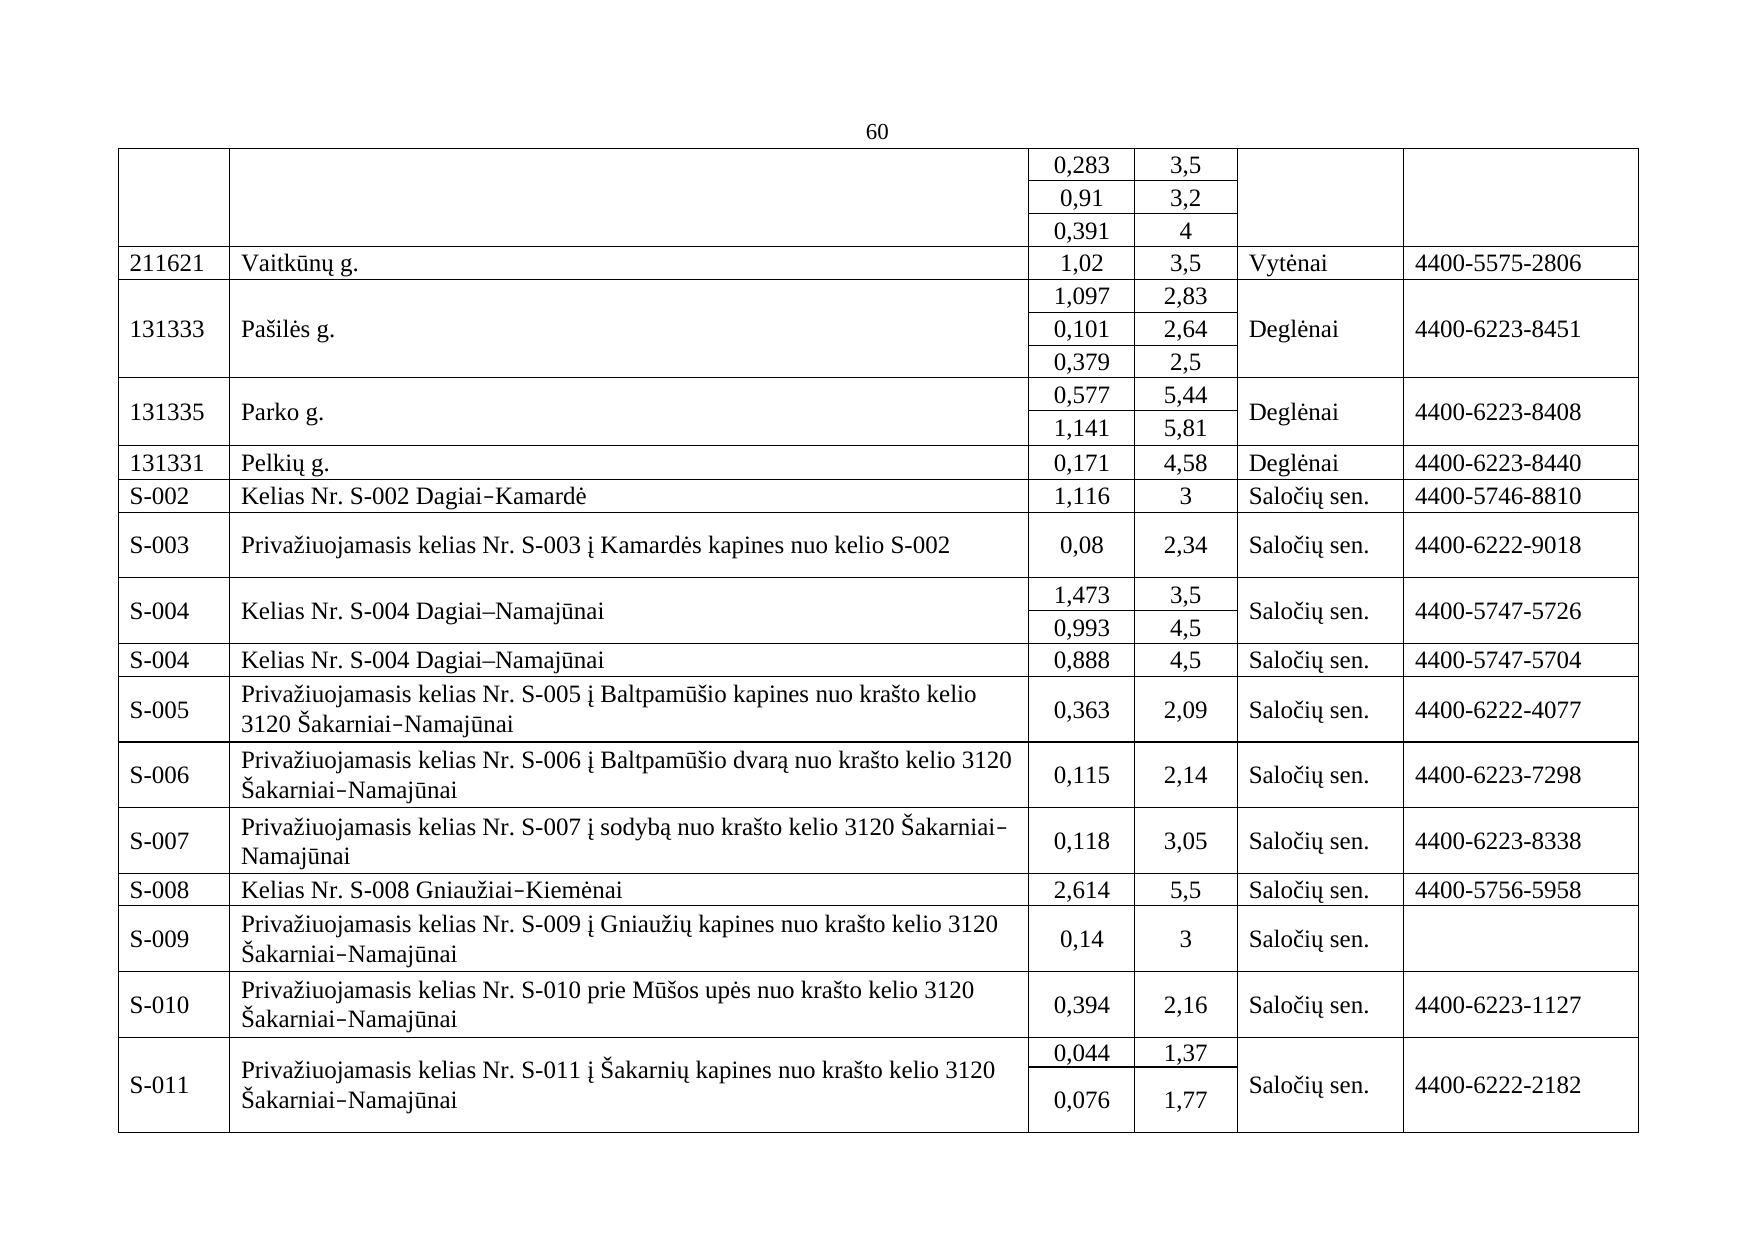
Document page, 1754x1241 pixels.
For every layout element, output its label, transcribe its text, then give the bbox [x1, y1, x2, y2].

table_cell 4 [1135, 214, 1237, 246]
table_cell 3 [1135, 480, 1237, 512]
table_cell Privažiuojamasis kelias Nr. S-005 į Baltpamūšio kapines nuo krašto kelio 3120 Šakarniai–Namajūnai [230, 677, 1028, 741]
table_cell 4400-6222-2182 [1404, 1038, 1638, 1132]
table_cell 4400-6223-8440 [1404, 446, 1638, 479]
table_cell 0,379 [1029, 346, 1134, 377]
table_cell [1404, 906, 1638, 971]
table_cell Kelias Nr. S-002 Dagiai–Kamardė [230, 480, 1028, 512]
table_cell 0,577 [1029, 378, 1134, 410]
table_cell 3,05 [1135, 808, 1237, 873]
table_cell 4400-6223-8451 [1404, 280, 1638, 377]
table_cell 0,888 [1029, 644, 1134, 676]
table_cell 3,5 [1135, 247, 1237, 279]
table_cell S-003 [119, 513, 229, 577]
table_cell Deglėnai [1238, 280, 1403, 377]
table_cell 4400-5747-5704 [1404, 644, 1638, 676]
table_cell 4,58 [1135, 446, 1237, 479]
table_cell S-004 [119, 644, 229, 676]
table_cell S-007 [119, 808, 229, 873]
table_cell Saločių sen. [1238, 578, 1403, 643]
table_cell S-010 [119, 972, 229, 1037]
table_cell 5,5 [1135, 874, 1237, 905]
table_cell 0,118 [1029, 808, 1134, 873]
table_cell 0,91 [1029, 181, 1134, 213]
table_cell 1,116 [1029, 480, 1134, 512]
table_cell 0,283 [1029, 149, 1134, 180]
table_cell 4400-6222-9018 [1404, 513, 1638, 577]
table_cell 131333 [119, 280, 229, 377]
table_cell 1,77 [1135, 1068, 1237, 1132]
table_cell 0,115 [1029, 743, 1134, 807]
table_cell 4400-6223-7298 [1404, 743, 1638, 807]
table_cell 2,09 [1135, 677, 1237, 741]
table_cell 131335 [119, 378, 229, 444]
table_cell [1404, 149, 1638, 246]
table_cell S-009 [119, 906, 229, 971]
table_cell 131331 [119, 446, 229, 479]
table_cell [119, 149, 229, 246]
table_cell S-005 [119, 677, 229, 741]
table_cell 1,097 [1029, 280, 1134, 312]
table_cell Kelias Nr. S-004 Dagiai–Namajūnai [230, 578, 1028, 643]
table_cell 1,141 [1029, 411, 1134, 444]
table_cell 3,5 [1135, 578, 1237, 610]
table_cell 4400-5575-2806 [1404, 247, 1638, 279]
table_cell S-008 [119, 874, 229, 905]
table_cell Saločių sen. [1238, 677, 1403, 741]
table_cell Saločių sen. [1238, 644, 1403, 676]
table_cell Privažiuojamasis kelias Nr. S-007 į sodybą nuo krašto kelio 3120 Šakarniai–Namajūnai [230, 808, 1028, 873]
table_cell 0,101 [1029, 313, 1134, 344]
table_cell 1,473 [1029, 578, 1134, 610]
table_cell 0,391 [1029, 214, 1134, 246]
table_cell 1,37 [1135, 1038, 1237, 1066]
table_cell 4400-5747-5726 [1404, 578, 1638, 643]
table_cell Privažiuojamasis kelias Nr. S-009 į Gniaužių kapines nuo krašto kelio 3120 Šakarniai–Namajūnai [230, 906, 1028, 971]
table_cell 0,14 [1029, 906, 1134, 971]
table_cell 3 [1135, 906, 1237, 971]
table_cell Saločių sen. [1238, 513, 1403, 577]
table_cell 4400-5746-8810 [1404, 480, 1638, 512]
table_cell Saločių sen. [1238, 972, 1403, 1037]
table_cell 3,5 [1135, 149, 1237, 180]
table_cell 4400-5756-5958 [1404, 874, 1638, 905]
table_cell 4400-6222-4077 [1404, 677, 1638, 741]
table_cell Vytėnai [1238, 247, 1403, 279]
table_cell Deglėnai [1238, 446, 1403, 479]
table_cell Pašilės g. [230, 280, 1028, 377]
table_cell Privažiuojamasis kelias Nr. S-003 į Kamardės kapines nuo kelio S-002 [230, 513, 1028, 577]
table_cell 0,363 [1029, 677, 1134, 741]
table_cell Parko g. [230, 378, 1028, 444]
table_cell S-002 [119, 480, 229, 512]
table_cell 0,044 [1029, 1038, 1134, 1066]
table_cell Saločių sen. [1238, 874, 1403, 905]
table_cell 2,5 [1135, 346, 1237, 377]
table_cell Privažiuojamasis kelias Nr. S-006 į Baltpamūšio dvarą nuo krašto kelio 3120 Šakarniai–Namajūnai [230, 743, 1028, 807]
table_cell 0,993 [1029, 611, 1134, 643]
table_cell Saločių sen. [1238, 743, 1403, 807]
table_cell 211621 [119, 247, 229, 279]
table_cell 4400-6223-1127 [1404, 972, 1638, 1037]
table_cell Pelkių g. [230, 446, 1028, 479]
table_cell 3,2 [1135, 181, 1237, 213]
table_cell 2,83 [1135, 280, 1237, 312]
table_cell Saločių sen. [1238, 808, 1403, 873]
table_cell 5,44 [1135, 378, 1237, 410]
table_cell [1238, 149, 1403, 246]
table_cell 0,394 [1029, 972, 1134, 1037]
table_cell S-004 [119, 578, 229, 643]
table_cell 2,614 [1029, 874, 1134, 905]
table_cell 1,02 [1029, 247, 1134, 279]
table_cell [230, 149, 1028, 246]
table_cell 0,076 [1029, 1068, 1134, 1132]
table_cell Saločių sen. [1238, 906, 1403, 971]
table_cell 4400-6223-8338 [1404, 808, 1638, 873]
table_cell 2,64 [1135, 313, 1237, 344]
table_cell Saločių sen. [1238, 1038, 1403, 1132]
table_cell 0,08 [1029, 513, 1134, 577]
table_cell Privažiuojamasis kelias Nr. S-011 į Šakarnių kapines nuo krašto kelio 3120 Šakarniai–Namajūnai [230, 1038, 1028, 1132]
table_cell Vaitkūnų g. [230, 247, 1028, 279]
table_cell Kelias Nr. S-004 Dagiai–Namajūnai [230, 644, 1028, 676]
table_cell S-011 [119, 1038, 229, 1132]
table_cell 2,34 [1135, 513, 1237, 577]
table_cell Privažiuojamasis kelias Nr. S-010 prie Mūšos upės nuo krašto kelio 3120 Šakarniai–Namajūnai [230, 972, 1028, 1037]
table_cell Saločių sen. [1238, 480, 1403, 512]
table_cell 2,14 [1135, 743, 1237, 807]
table_cell 4400-6223-8408 [1404, 378, 1638, 444]
table_cell 4,5 [1135, 644, 1237, 676]
table_cell 5,81 [1135, 411, 1237, 444]
table_cell Kelias Nr. S-008 Gniaužiai–Kiemėnai [230, 874, 1028, 905]
table_cell 4,5 [1135, 611, 1237, 643]
table_cell 2,16 [1135, 972, 1237, 1037]
table_cell Deglėnai [1238, 378, 1403, 444]
table_cell 0,171 [1029, 446, 1134, 479]
table_cell S-006 [119, 743, 229, 807]
